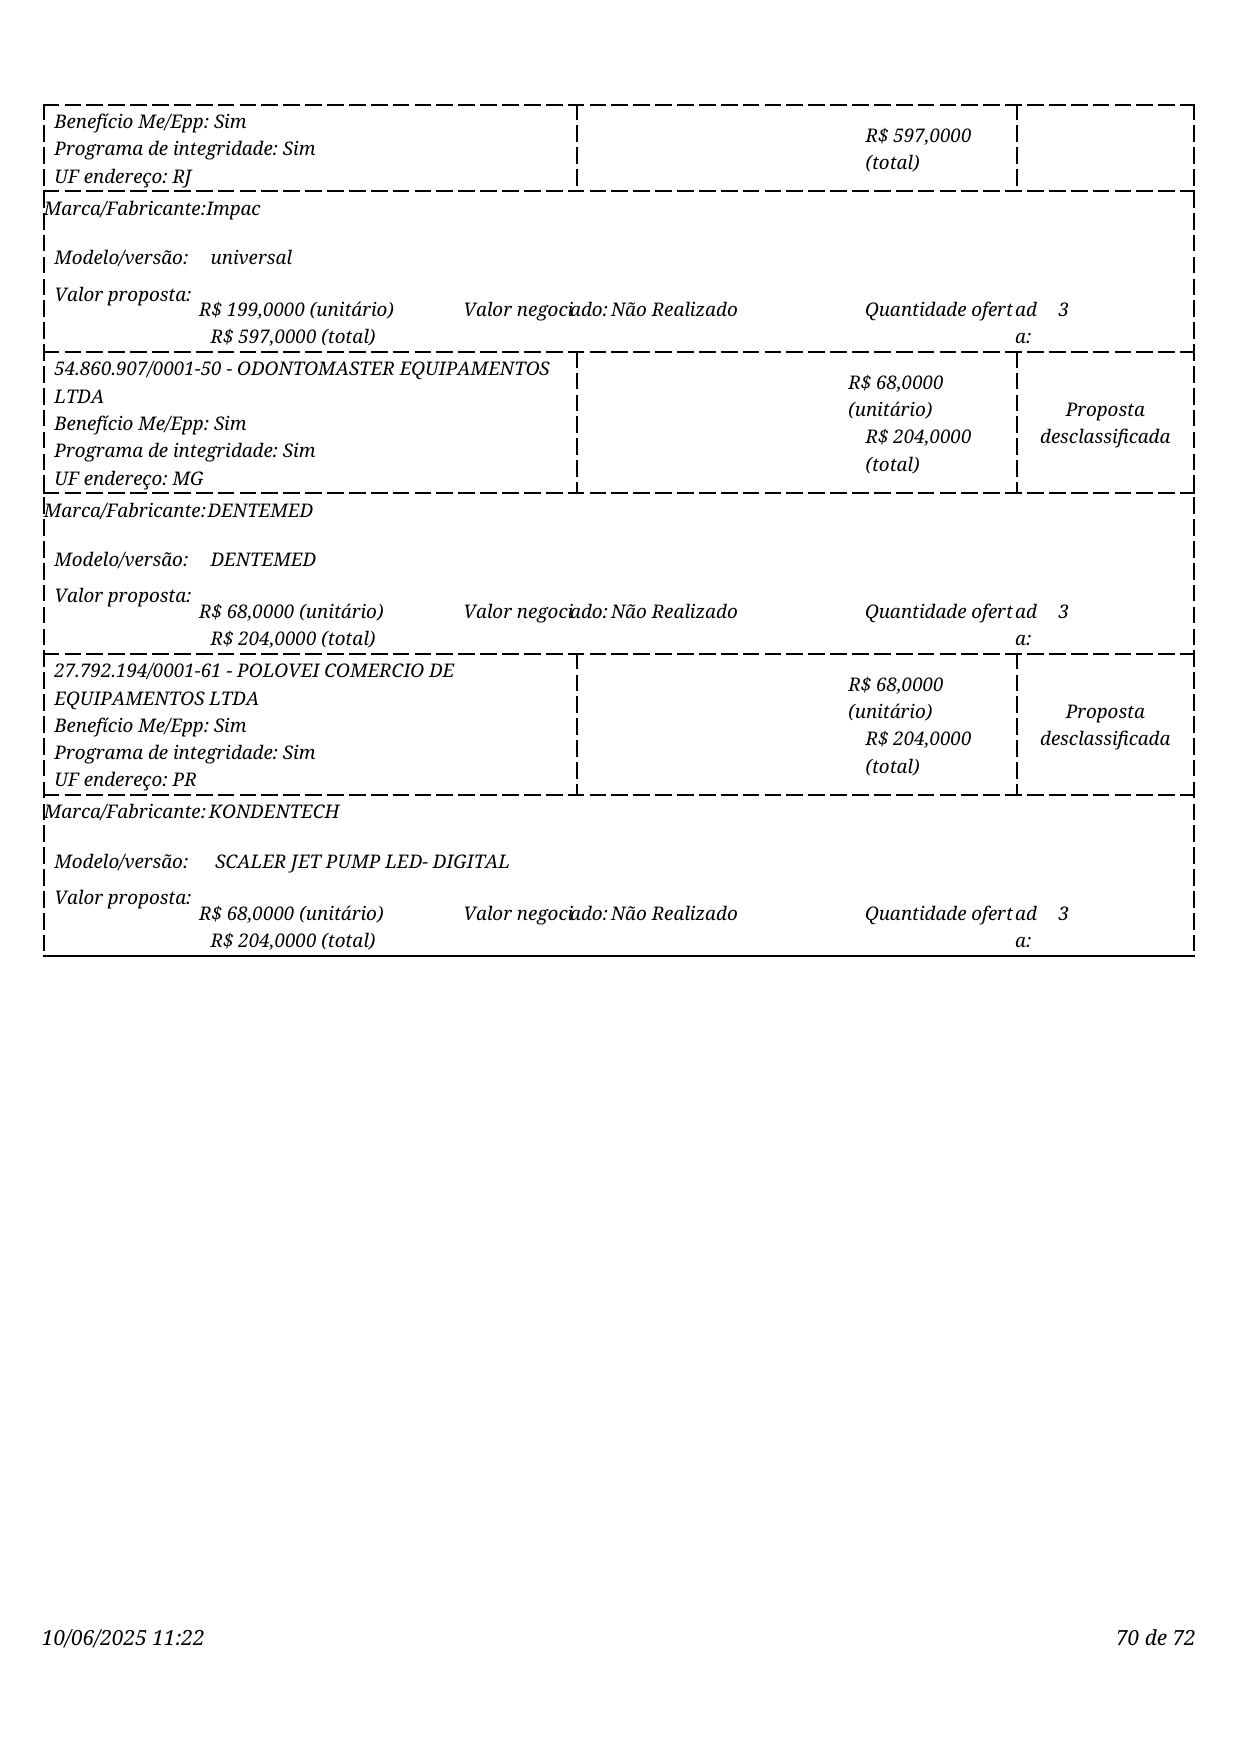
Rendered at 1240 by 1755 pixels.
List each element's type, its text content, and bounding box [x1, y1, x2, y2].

table_cell - [1101, 104, 1194, 190]
table_cell R$ 597,0000 (total) [839, 104, 1017, 190]
table_cell 27.792.194/0001-61 - POLOVEI COMERCIO DE EQUIPAMENTOS LTDA Benefício Me/Epp: Sim Programa de integridade: Sim UF endereço: PR [44, 653, 577, 794]
table_cell [577, 544, 839, 593]
table_cell [1101, 291, 1194, 351]
table_cell [839, 492, 1017, 544]
table_cell [1101, 242, 1194, 291]
table_cell [577, 846, 839, 895]
table_cell [1017, 846, 1194, 895]
table_cell [577, 351, 839, 492]
table_cell DENTEMED [199, 544, 577, 593]
table_cell ada: [1017, 593, 1048, 653]
table_cell universal [199, 242, 577, 291]
table_cell R$ 68,0000 (unitário) Valor negoci R$ 204,0000 (total) [199, 593, 577, 653]
table_cell Quantidade ofert [839, 593, 1017, 653]
table_cell [839, 846, 1017, 895]
table_cell R$ 199,0000 (unitário) Valor negoci R$ 597,0000 (total) [199, 291, 577, 351]
table_cell Marca/Fabricante: DENTEMED [44, 492, 577, 544]
table_cell Proposta desclassificada [1017, 653, 1194, 794]
table_cell [1017, 242, 1101, 291]
table_cell [839, 544, 1017, 593]
table_cell 3 [1048, 291, 1101, 351]
table_cell R$ 68,0000 (unitário) R$ 204,0000 (total) [839, 351, 1017, 492]
table_cell Modelo/versão: Valor proposta: [44, 544, 199, 653]
table_cell [839, 794, 1017, 846]
table_cell [577, 190, 839, 242]
table_cell [1101, 190, 1194, 242]
table_cell [1017, 794, 1194, 846]
table_cell Quantidade ofert [839, 895, 1017, 954]
table_cell R$ 68,0000 (unitário) R$ 204,0000 (total) [839, 653, 1017, 794]
table_cell [839, 242, 1017, 291]
table_cell ado: Não Realizado [577, 291, 839, 351]
table_cell [839, 190, 1017, 242]
table_cell ado: Não Realizado [577, 593, 839, 653]
table_cell 54.860.907/0001-50 - ODONTOMASTER EQUIPAMENTOS LTDA Benefício Me/Epp: Sim Programa de integridade: Sim UF endereço: MG [44, 351, 577, 492]
table_cell 3 [1048, 895, 1194, 954]
table_cell Proposta desclassificada [1017, 351, 1194, 492]
table_cell [577, 242, 839, 291]
table_cell ado: Não Realizado [577, 895, 839, 954]
table_cell Modelo/versão: Valor proposta: [44, 846, 199, 954]
table_cell ada: [1017, 291, 1048, 351]
table_cell [1017, 190, 1101, 242]
table_cell 3 [1048, 593, 1194, 653]
table_cell SCALER JET PUMP LED- DIGITAL [199, 846, 577, 895]
table_cell ada: [1017, 895, 1048, 954]
table_cell [577, 653, 839, 794]
table_cell Quantidade ofert [839, 291, 1017, 351]
table_cell [577, 492, 839, 544]
table_cell Marca/Fabricante: Impac [44, 190, 577, 242]
table_cell R$ 68,0000 (unitário) Valor negoci R$ 204,0000 (total) [199, 895, 577, 954]
table_cell Benefício Me/Epp: Sim Programa de integridade: Sim UF endereço: RJ [44, 104, 577, 190]
table_cell [1017, 544, 1194, 593]
table_cell Marca/Fabricante: KONDENTECH [44, 794, 577, 846]
table_cell [577, 794, 839, 846]
table_cell Modelo/versão: Valor proposta: [44, 242, 199, 351]
table_cell [1017, 104, 1101, 190]
table_cell [1017, 492, 1194, 544]
table_cell [577, 104, 839, 190]
